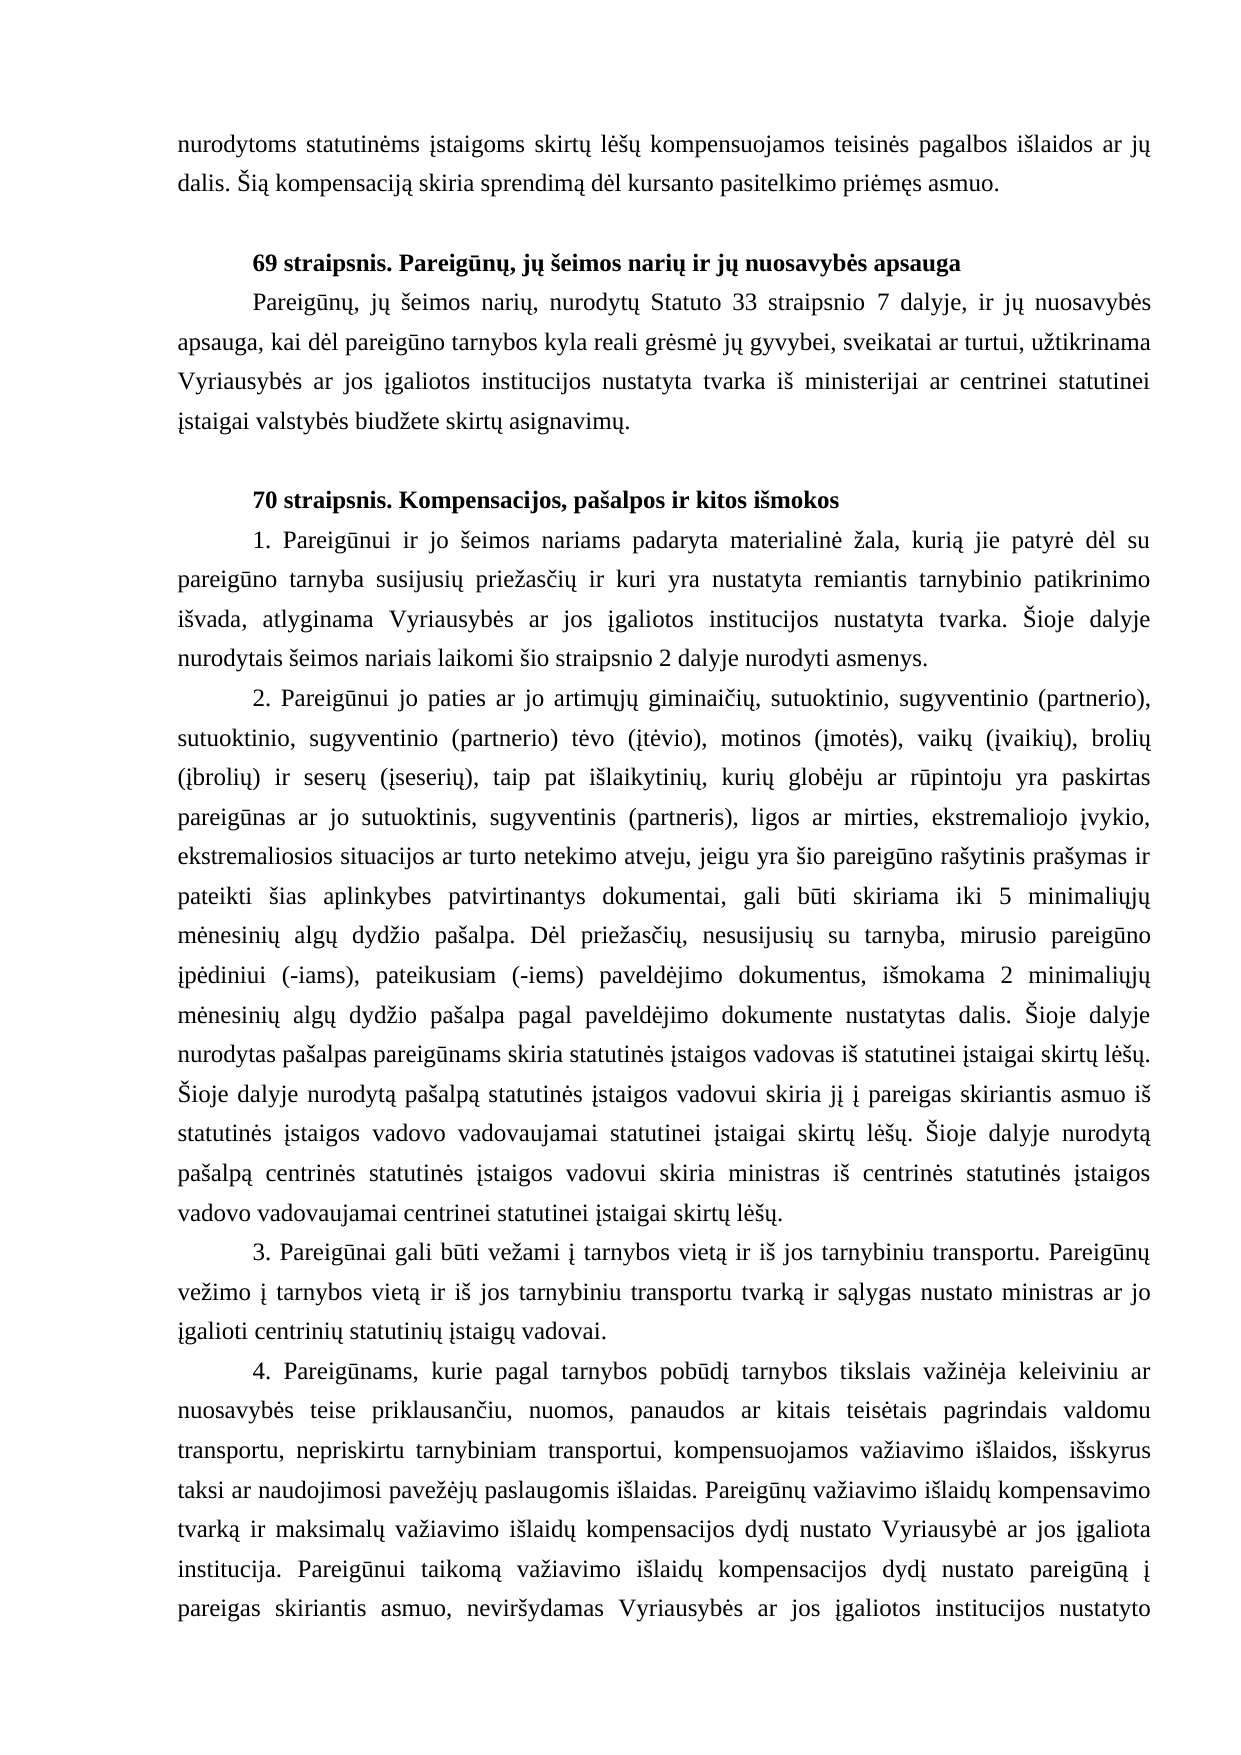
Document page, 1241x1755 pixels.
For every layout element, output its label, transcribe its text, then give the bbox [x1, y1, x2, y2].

text 70 straipsnis. Kompensacijos, pašalpos ir kitos išmokos [177, 474, 1152, 514]
text 2. Pareigūnui jo paties ar jo artimųjų giminaičių, sutuoktinio, sugyventinio (partnerio), sutuoktinio, sugyventinio (partnerio) tėvo (įtėvio), motinos (įmotės), vaikų (įvaikių), brolių (įbrolių) ir seserų (įseserių), taip pat išlaikytinių, kurių globėju ar rūpintoju yra paskirtas pareigūnas ar jo sutuoktinis, sugyventinis (partneris), ligos ar mirties, ekstremaliojo įvykio, ekstremaliosios situacijos ar turto netekimo atveju, jeigu yra šio pareigūno rašytinis prašymas ir pateikti šias aplinkybes patvirtinantys dokumentai, gali būti skiriama iki 5 minimaliųjų mėnesinių algų dydžio pašalpa. Dėl priežasčių, nesusijusių su tarnyba, mirusio pareigūno įpėdiniui (-iams), pateikusiam (-iems) paveldėjimo dokumentus, išmokama 2 minimaliųjų mėnesinių algų dydžio pašalpa pagal paveldėjimo dokumente nustatytas dalis. Šioje dalyje nurodytas pašalpas pareigūnams skiria statutinės įstaigos vadovas iš statutinei įstaigai skirtų lėšų. Šioje dalyje nurodytą pašalpą statutinės įstaigos vadovui skiria jį į pareigas skiriantis asmuo iš statutinės įstaigos vadovo vadovaujamai statutinei įstaigai skirtų lėšų. Šioje dalyje nurodytą pašalpą centrinės statutinės įstaigos vadovui skiria ministras iš centrinės statutinės įstaigos vadovo vadovaujamai centrinei statutinei įstaigai skirtų lėšų. [177, 672, 1152, 1226]
text 4. Pareigūnams, kurie pagal tarnybos pobūdį tarnybos tikslais važinėja keleiviniu ar nuosavybės teise priklausančiu, nuomos, panaudos ar kitais teisėtais pagrindais valdomu transportu, nepriskirtu tarnybiniam transportui, kompensuojamos važiavimo išlaidos, išskyrus taksi ar naudojimosi pavežėjų paslaugomis išlaidas. Pareigūnų važiavimo išlaidų kompensavimo tvarką ir maksimalų važiavimo išlaidų kompensacijos dydį nustato Vyriausybė ar jos įgaliota institucija. Pareigūnui taikomą važiavimo išlaidų kompensacijos dydį nustato pareigūną į pareigas skiriantis asmuo, neviršydamas Vyriausybės ar jos įgaliotos institucijos nustatyto [177, 1345, 1152, 1622]
text Pareigūnų, jų šeimos narių, nurodytų Statuto 33 straipsnio 7 dalyje, ir jų nuosavybės apsauga, kai dėl pareigūno tarnybos kyla reali grėsmė jų gyvybei, sveikatai ar turtui, užtikrinama Vyriausybės ar jos įgaliotos institucijos nustatyta tvarka iš ministerijai ar centrinei statutinei įstaigai valstybės biudžete skirtų asignavimų. [177, 276, 1152, 435]
text 1. Pareigūnui ir jo šeimos nariams padaryta materialinė žala, kurią jie patyrė dėl su pareigūno tarnyba susijusių priežasčių ir kuri yra nustatyta remiantis tarnybinio patikrinimo išvada, atlyginama Vyriausybės ar jos įgaliotos institucijos nustatyta tvarka. Šioje dalyje nurodytais šeimos nariais laikomi šio straipsnio 2 dalyje nurodyti asmenys. [177, 514, 1152, 672]
text 3. Pareigūnai gali būti vežami į tarnybos vietą ir iš jos tarnybiniu transportu. Pareigūnų vežimo į tarnybos vietą ir iš jos tarnybiniu transportu tvarką ir sąlygas nustato ministras ar jo įgalioti centrinių statutinių įstaigų vadovai. [177, 1226, 1152, 1345]
text 69 straipsnis. Pareigūnų, jų šeimos narių ir jų nuosavybės apsauga [177, 237, 1152, 276]
text nurodytoms statutinėms įstaigoms skirtų lėšų kompensuojamos teisinės pagalbos išlaidos ar jų dalis. Šią kompensaciją skiria sprendimą dėl kursanto pasitelkimo priėmęs asmuo. [177, 118, 1152, 197]
